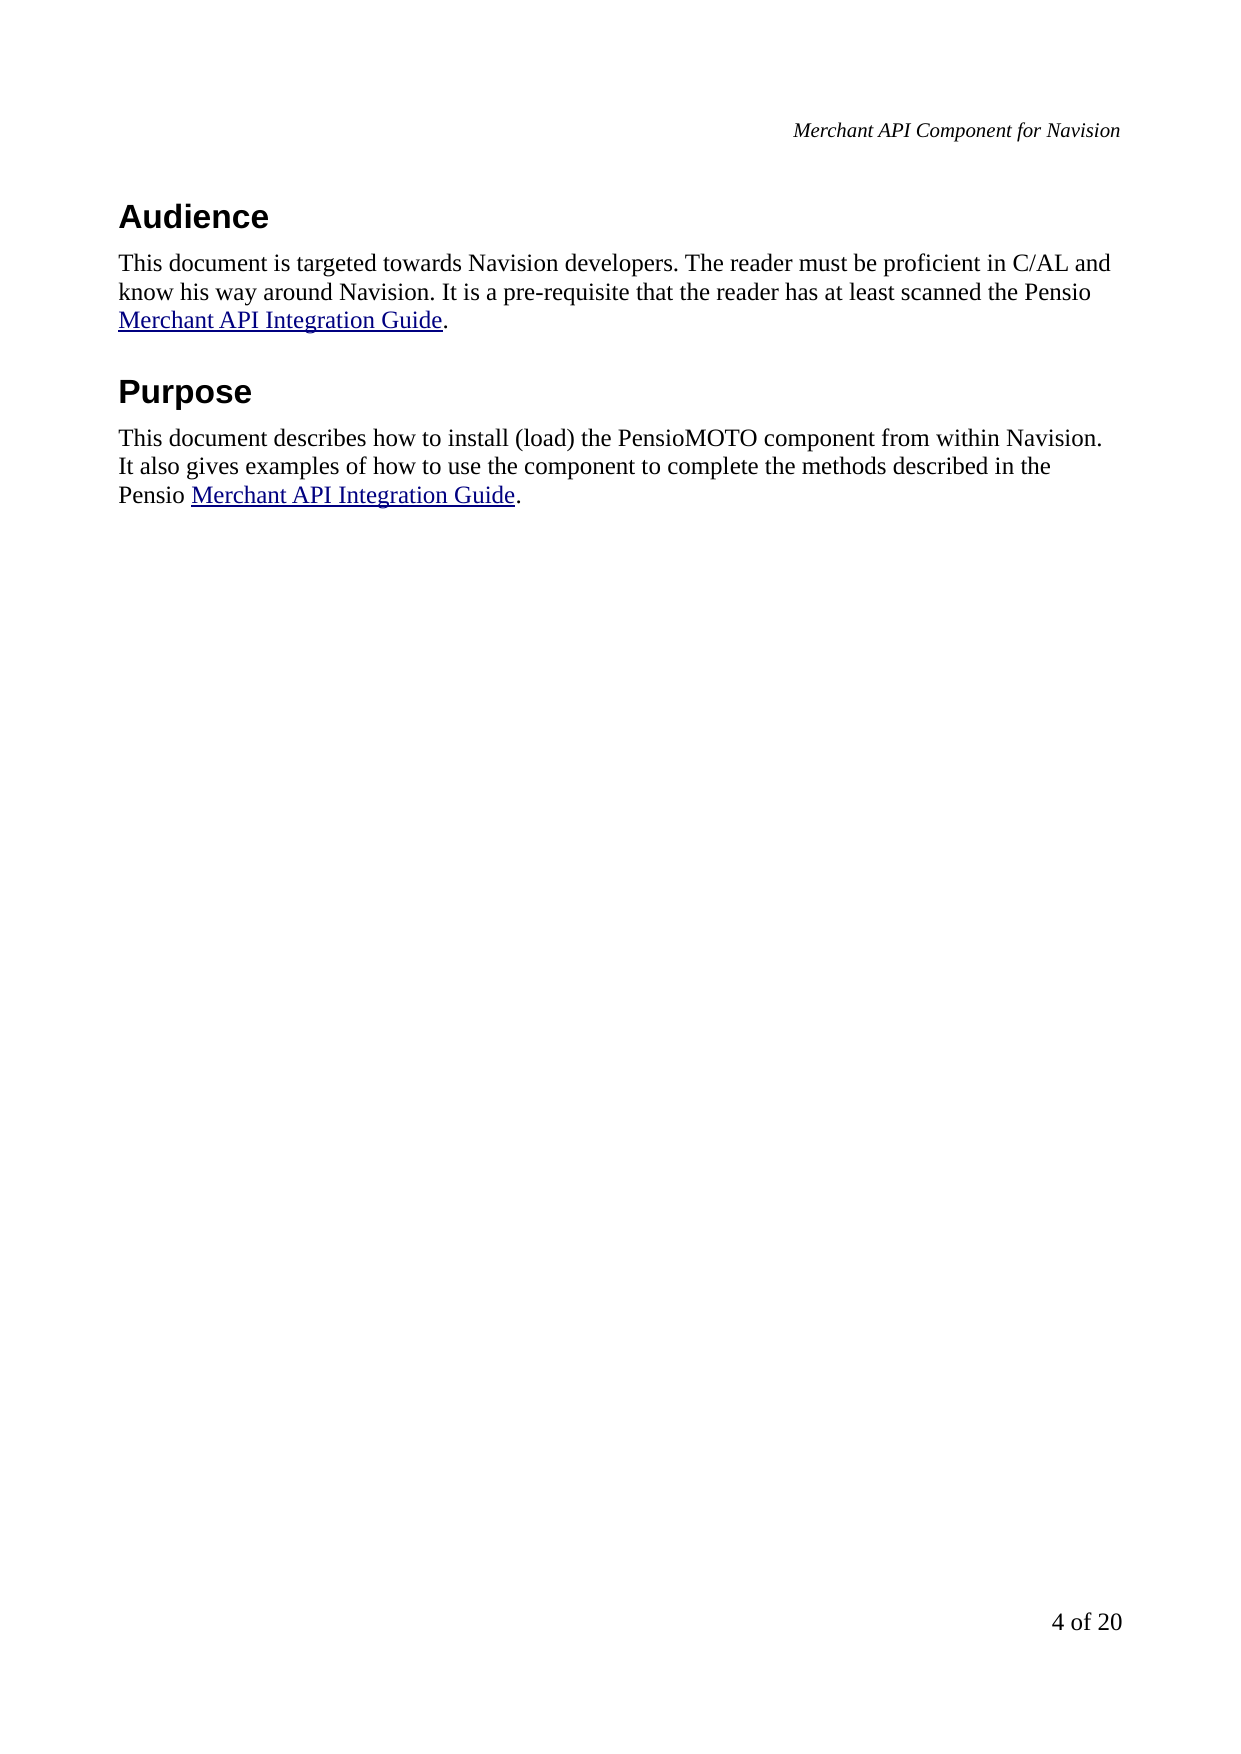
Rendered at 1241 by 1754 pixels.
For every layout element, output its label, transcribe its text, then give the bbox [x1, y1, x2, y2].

subtitle Purpose [118, 372, 1122, 410]
text This document is targeted towards Navision developers. The reader must be proficient in C/AL and know his way around Navision. It is a pre-requisite that the reader has at least scanned the Pensio Merchant API Integration Guide. [118, 248, 1122, 334]
subtitle Audience [118, 197, 1122, 235]
text This document describes how to install (load) the PensioMOTO component from within Navision. It also gives examples of how to use the component to complete the methods described in the Pensio Merchant API Integration Guide. [118, 423, 1122, 509]
